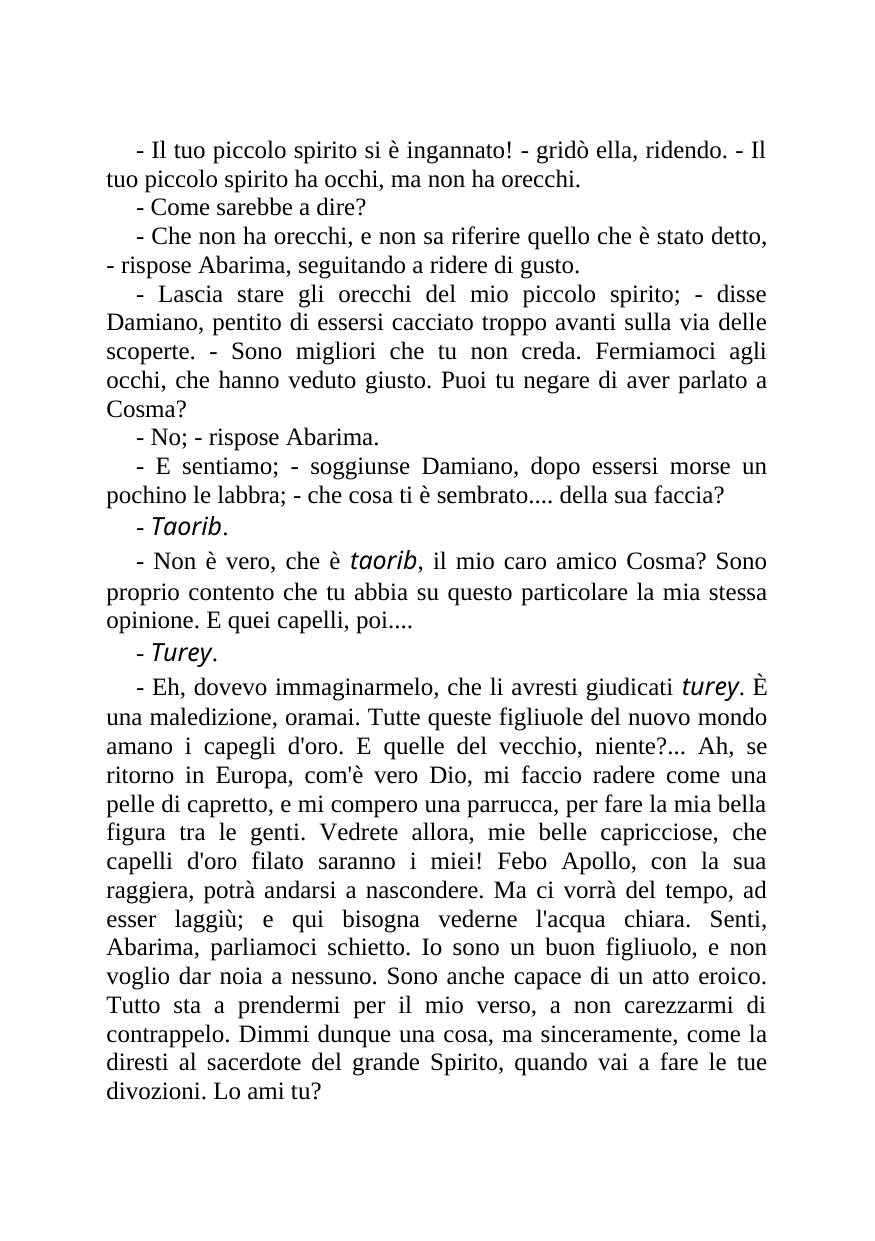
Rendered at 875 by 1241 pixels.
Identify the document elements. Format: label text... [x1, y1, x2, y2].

text - Il tuo piccolo spirito si è ingannato! - gridò ella, ridendo. - Il tuo piccolo spirito ha occhi, ma non ha orecchi. [106, 135, 768, 192]
text - Lascia stare gli orecchi del mio piccolo spirito; - disse Damiano, pentito di essersi cacciato troppo avanti sulla via delle scoperte. - Sono migliori che tu non creda. Fermiamoci agli occhi, che hanno veduto giusto. Puoi tu negare di aver parlato a Cosma? [106, 279, 768, 422]
text - Taorib. [106, 509, 768, 543]
text - Eh, dovevo immaginarmelo, che li avresti giudicati turey. È una maledizione, oramai. Tutte queste figliuole del nuovo mondo amano i capegli d'oro. E quelle del vecchio, niente?... Ah, se ritorno in Europa, com'è vero Dio, mi faccio radere come una pelle di capretto, e mi compero una parrucca, per fare la mia bella figura tra le genti. Vedrete allora, mie belle capricciose, che capelli d'oro filato saranno i miei! Febo Apollo, con la sua raggiera, potrà andarsi a nascondere. Ma ci vorrà del tempo, ad esser laggiù; e qui bisogna vederne l'acqua chiara. Senti, Abarima, parliamoci schietto. Io sono un buon figliuolo, e non voglio dar noia a nessuno. Sono anche capace di un atto eroico. Tutto sta a prendermi per il mio verso, a non carezzarmi di contrappelo. Dimmi dunque una cosa, ma sinceramente, come la diresti al sacerdote del grande Spirito, quando vai a fare le tue divozioni. Lo ami tu? [106, 668, 768, 1105]
text - Non è vero, che è taorib, il mio caro amico Cosma? Sono proprio contento che tu abbia su questo particolare la mia stessa opinione. E quei capelli, poi.... [106, 543, 768, 634]
text - Che non ha orecchi, e non sa riferire quello che è stato detto, - rispose Abarima, seguitando a ridere di gusto. [106, 221, 768, 279]
text - No; - rispose Abarima. [106, 422, 768, 451]
text - E sentiamo; - soggiunse Damiano, dopo essersi morse un pochino le labbra; - che cosa ti è sembrato.... della sua faccia? [106, 451, 768, 509]
text - Come sarebbe a dire? [106, 192, 768, 221]
text - Turey. [106, 634, 768, 668]
